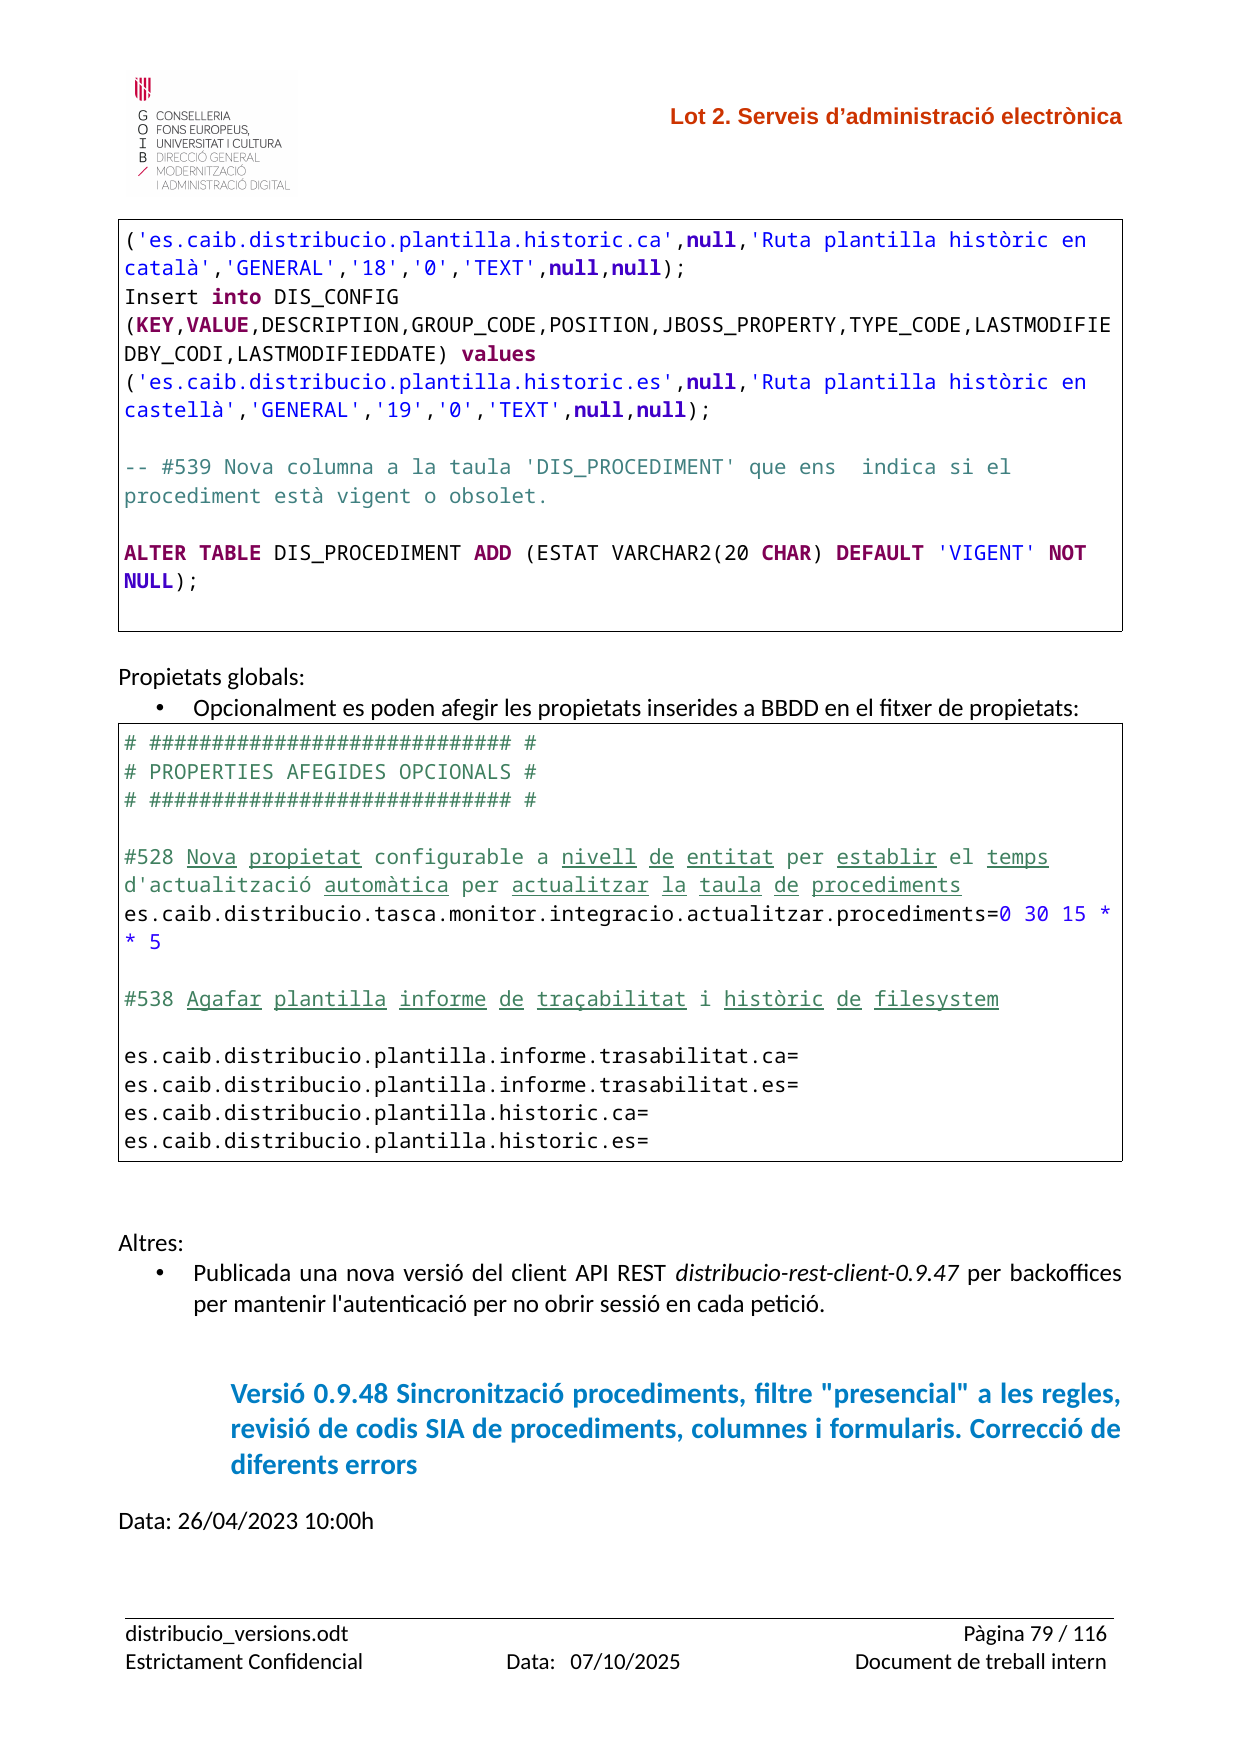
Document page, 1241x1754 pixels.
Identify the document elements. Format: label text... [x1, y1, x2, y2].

text Propietats globals: [118, 662, 1122, 692]
subtitle Versió 0.9.48 Sincronització procediments, filtre "presencial" a les regles, revisió de codis SIA de procediments, columnes i formularis. Correcció de diferents errors [153, 1375, 1122, 1482]
text Data: 26/04/2023 10:00h [118, 1505, 1122, 1536]
table_header ('es.caib.distribucio.plantilla.historic.ca',null,'Ruta plantilla històric en català','GENERAL','18','0','TEXT',null,null); Insert into DIS_CONFIG (KEY,VALUE,DESCRIPTION,GROUP_CODE,POSITION,JBOSS_PROPERTY,TYPE_CODE,LASTMODIFIEDBY_CODI,LASTMODIFIEDDATE) values ('es.caib.distribucio.plantilla.historic.es',null,'Ruta plantilla històric en castellà','GENERAL','19','0','TEXT',null,null); -- #539 Nova columna a la taula 'DIS_PROCEDIMENT' que ens indica si el procediment està vigent o obsolet. ALTER TABLE DIS_PROCEDIMENT ADD (ESTAT VARCHAR2(20 CHAR) DEFAULT 'VIGENT' NOT NULL); [119, 220, 1122, 631]
table_header # ############################# # # PROPERTIES AFEGIDES OPCIONALS # # ############################# # #528 Nova propietat configurable a nivell de entitat per establir el temps d'actualització automàtica per actualitzar la taula de procediments es.caib.distribucio.tasca.monitor.integracio.actualitzar.procediments=0 30 15 * * 5 #538 Agafar plantilla informe de traçabilitat i històric de filesystem es.caib.distribucio.plantilla.informe.trasabilitat.ca= es.caib.distribucio.plantilla.informe.trasabilitat.es= es.caib.distribucio.plantilla.historic.ca= es.caib.distribucio.plantilla.historic.es= [119, 724, 1122, 1161]
picture [126, 70, 299, 197]
list Publicada una nova versió del client API REST distribucio-rest-client-0.9.47 per backoffices per mantenir l'autenticació per no obrir sessió en cada petició. [156, 1257, 1122, 1318]
list Opcionalment es poden afegir les propietats inserides a BBDD en el fitxer de propietats: [156, 692, 1122, 723]
text Altres: [118, 1227, 1122, 1257]
